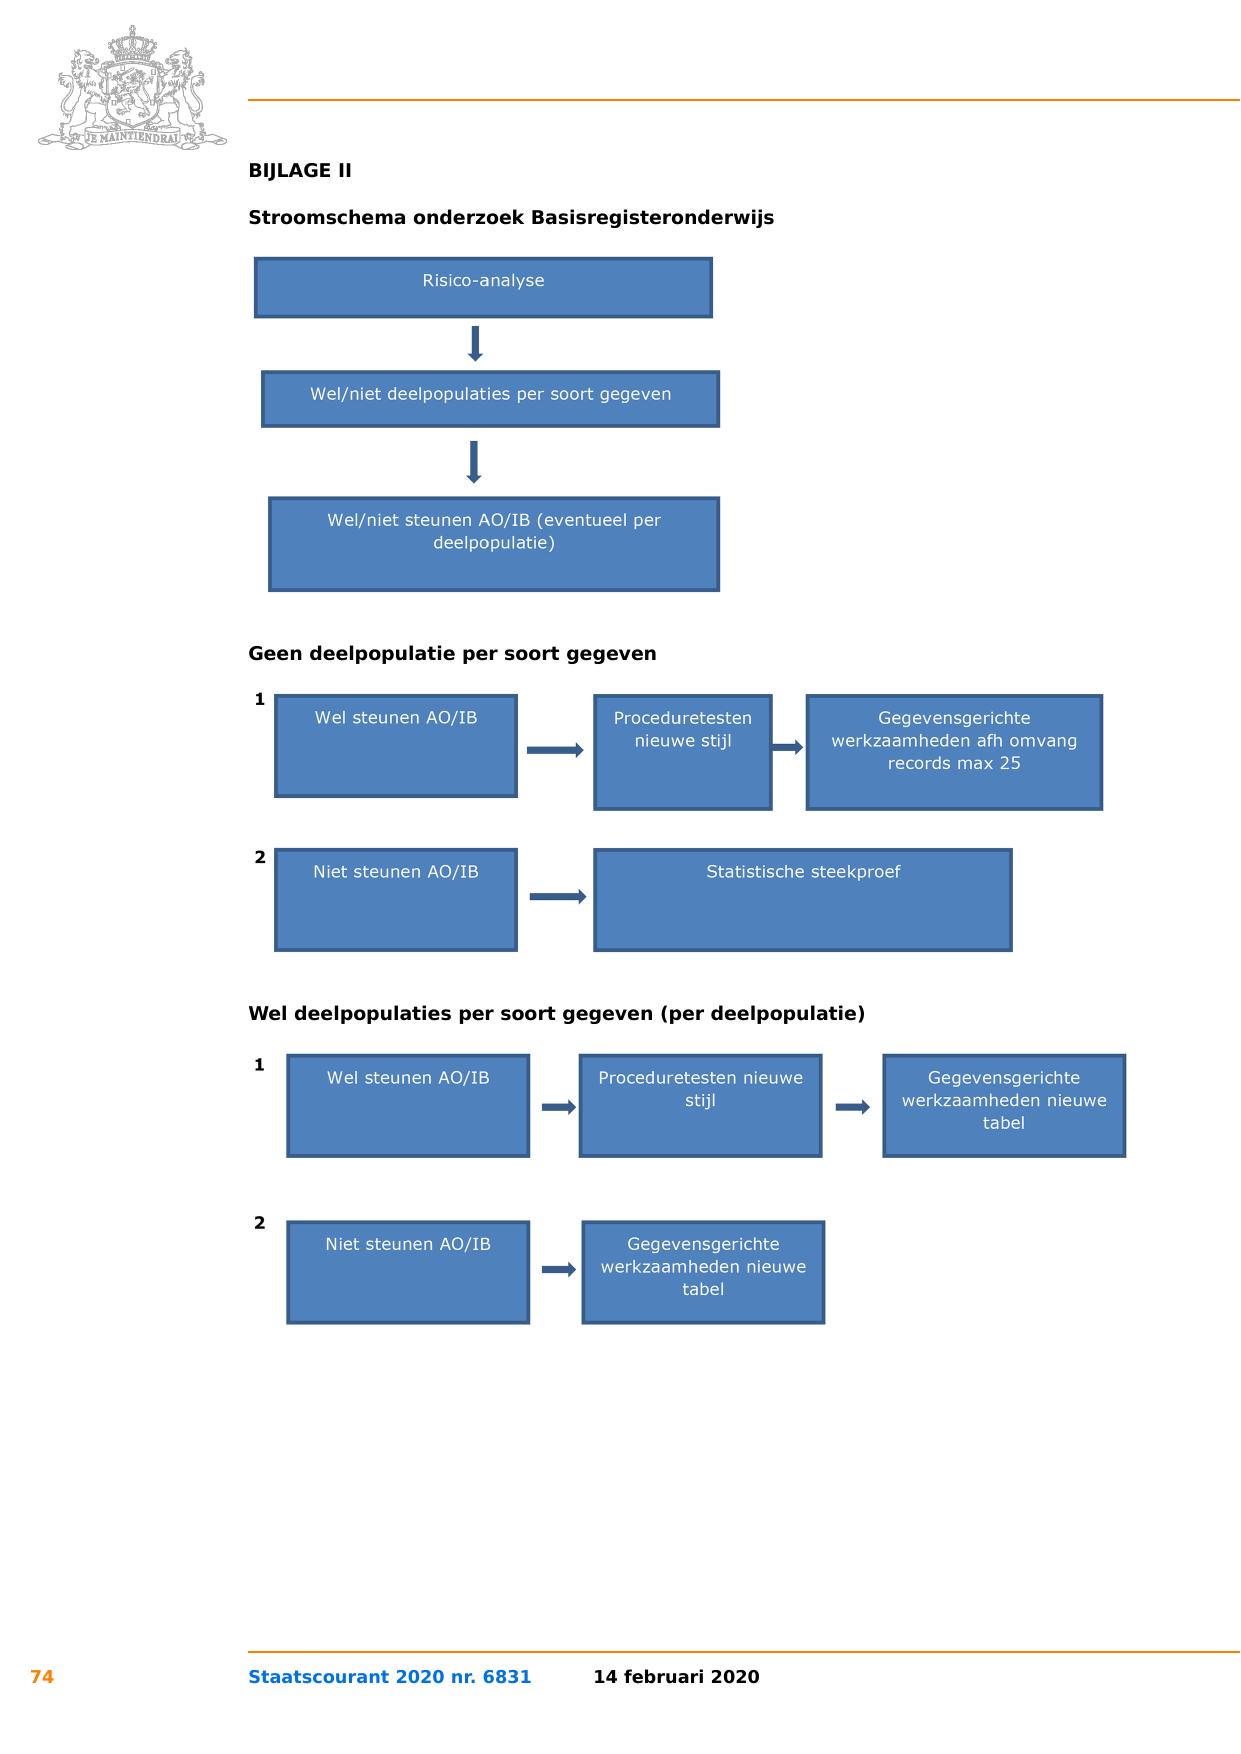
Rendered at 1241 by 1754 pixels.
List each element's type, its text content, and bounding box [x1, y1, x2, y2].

picture [38, 25, 227, 150]
picture [248, 686, 1111, 959]
text Stroomschema onderzoek Basisregisteronderwijs [248, 207, 1163, 229]
text Wel deelpopulaties per soort gegeven (per deelpopulatie) [248, 1002, 1163, 1024]
picture [248, 250, 727, 600]
subtitle BIJLAGE II [248, 160, 1163, 182]
text Geen deelpopulatie per soort gegeven [248, 643, 1163, 665]
picture [248, 1046, 1134, 1330]
